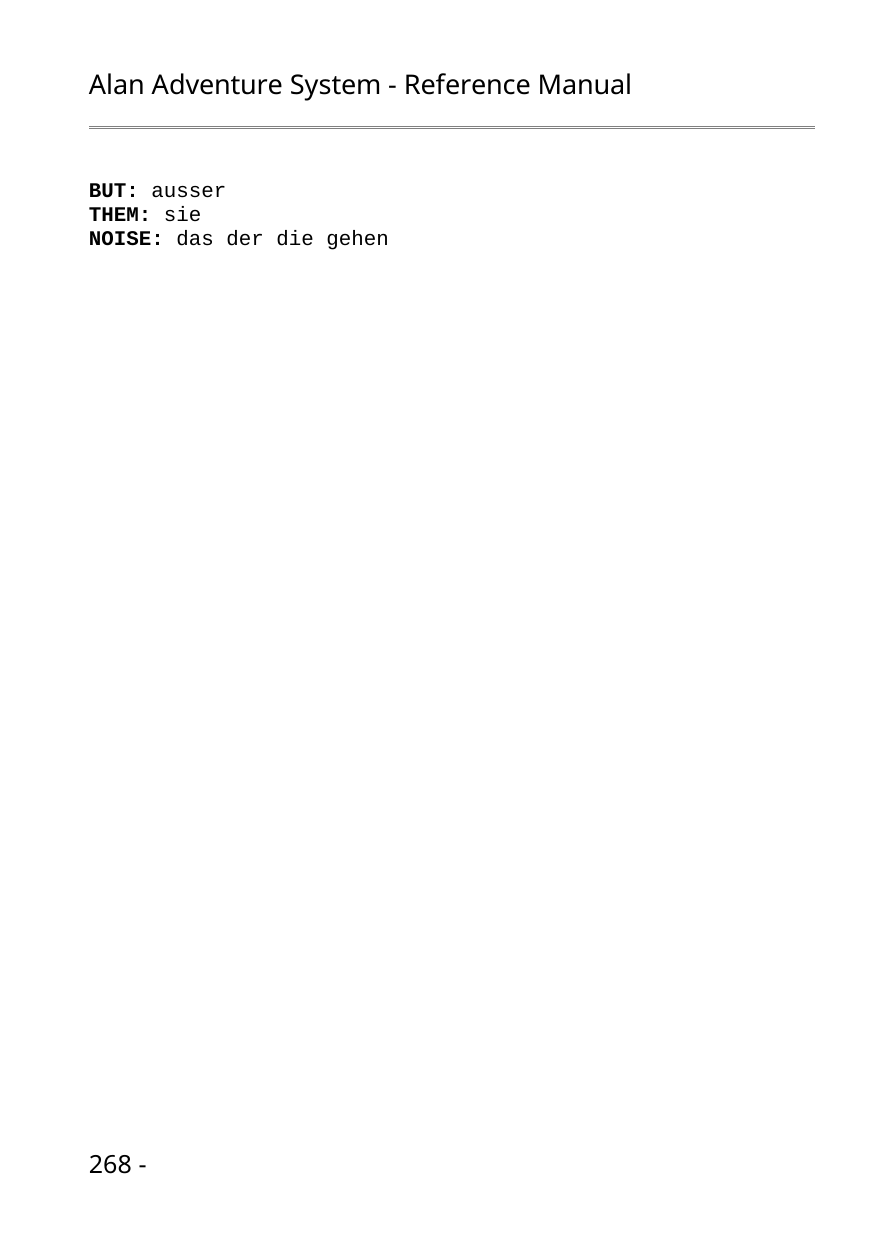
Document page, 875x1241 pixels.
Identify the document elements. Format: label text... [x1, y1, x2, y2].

text BUT: ausser THEM: sie NOISE: das der die gehen [88, 180, 815, 252]
